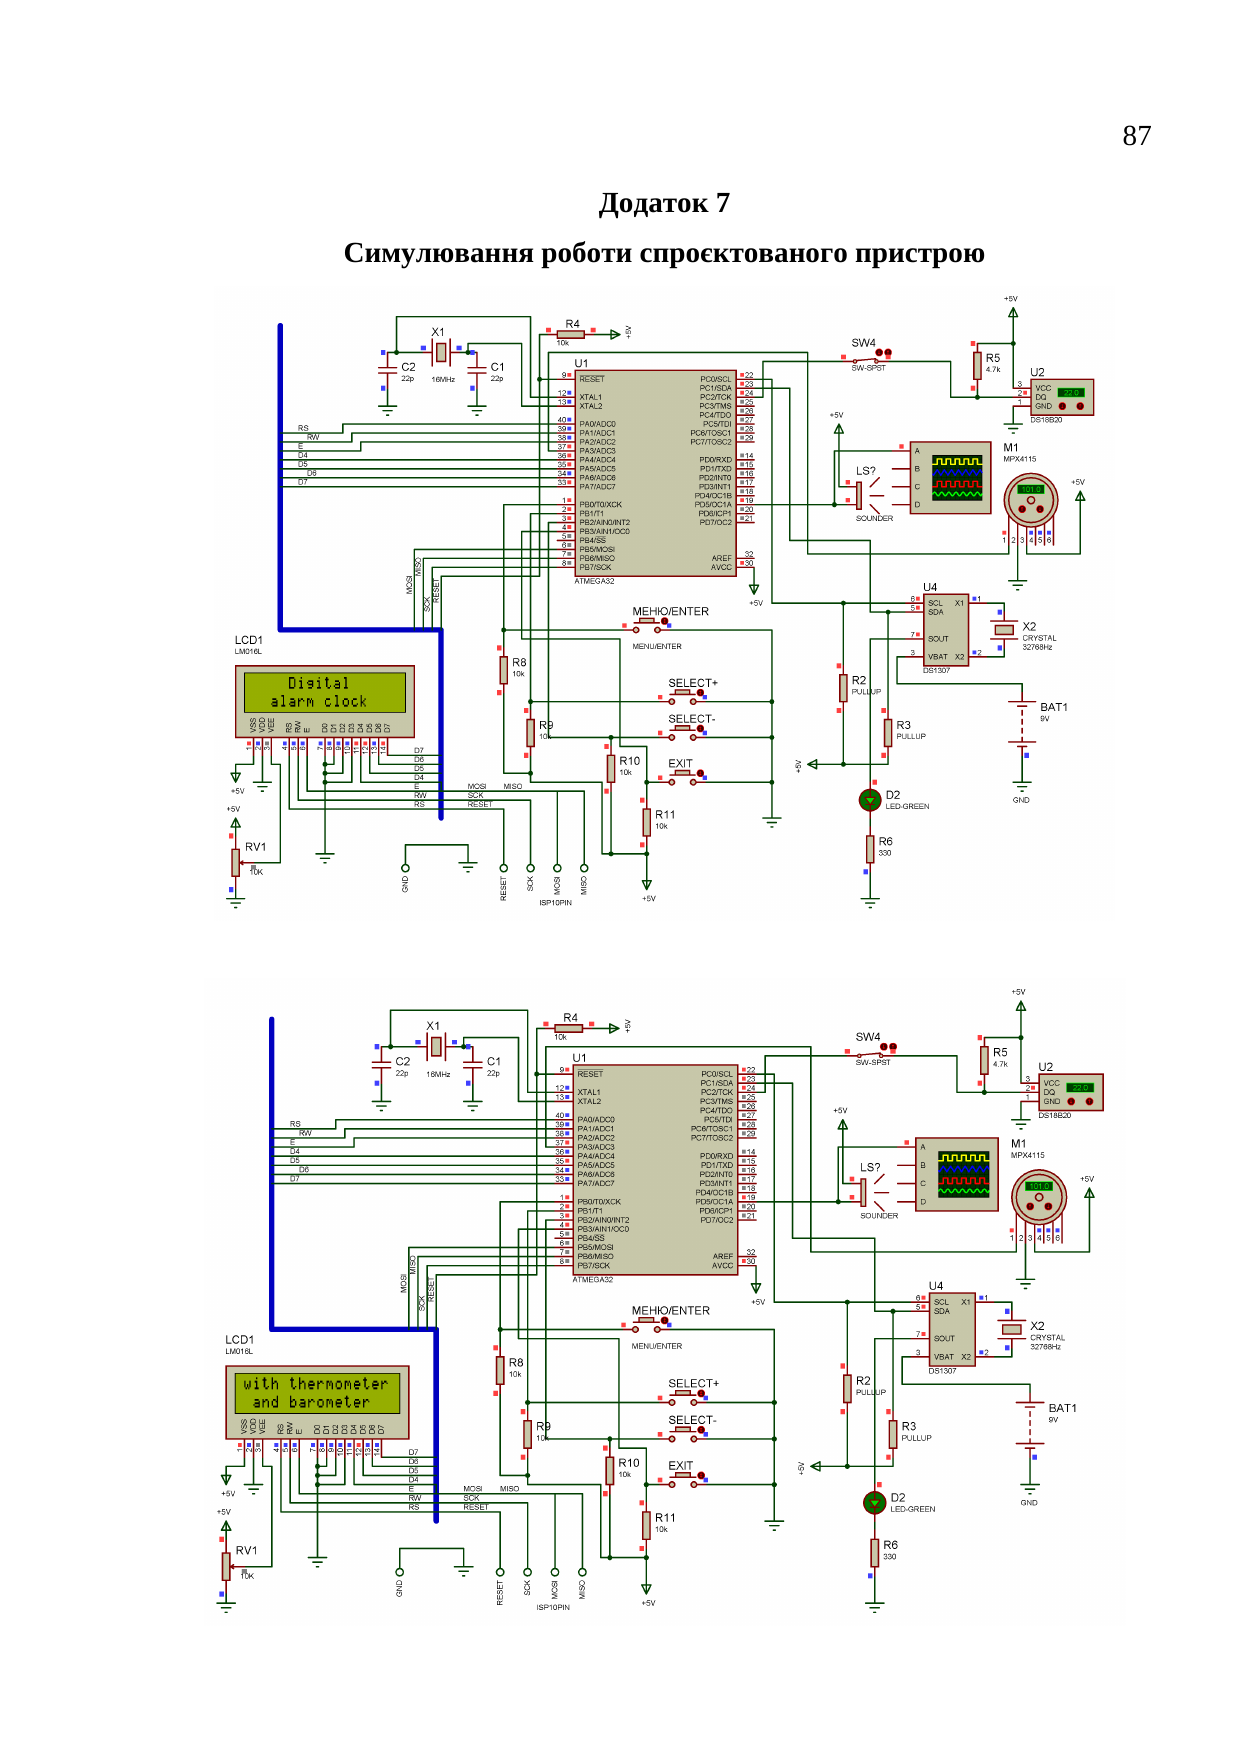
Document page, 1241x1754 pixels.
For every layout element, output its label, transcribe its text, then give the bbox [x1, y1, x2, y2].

picture [213, 286, 1115, 921]
text Симулювання роботи спроєктованого пристрою [177, 236, 1152, 269]
text Додаток 7 [177, 185, 1152, 219]
picture [203, 978, 1125, 1626]
